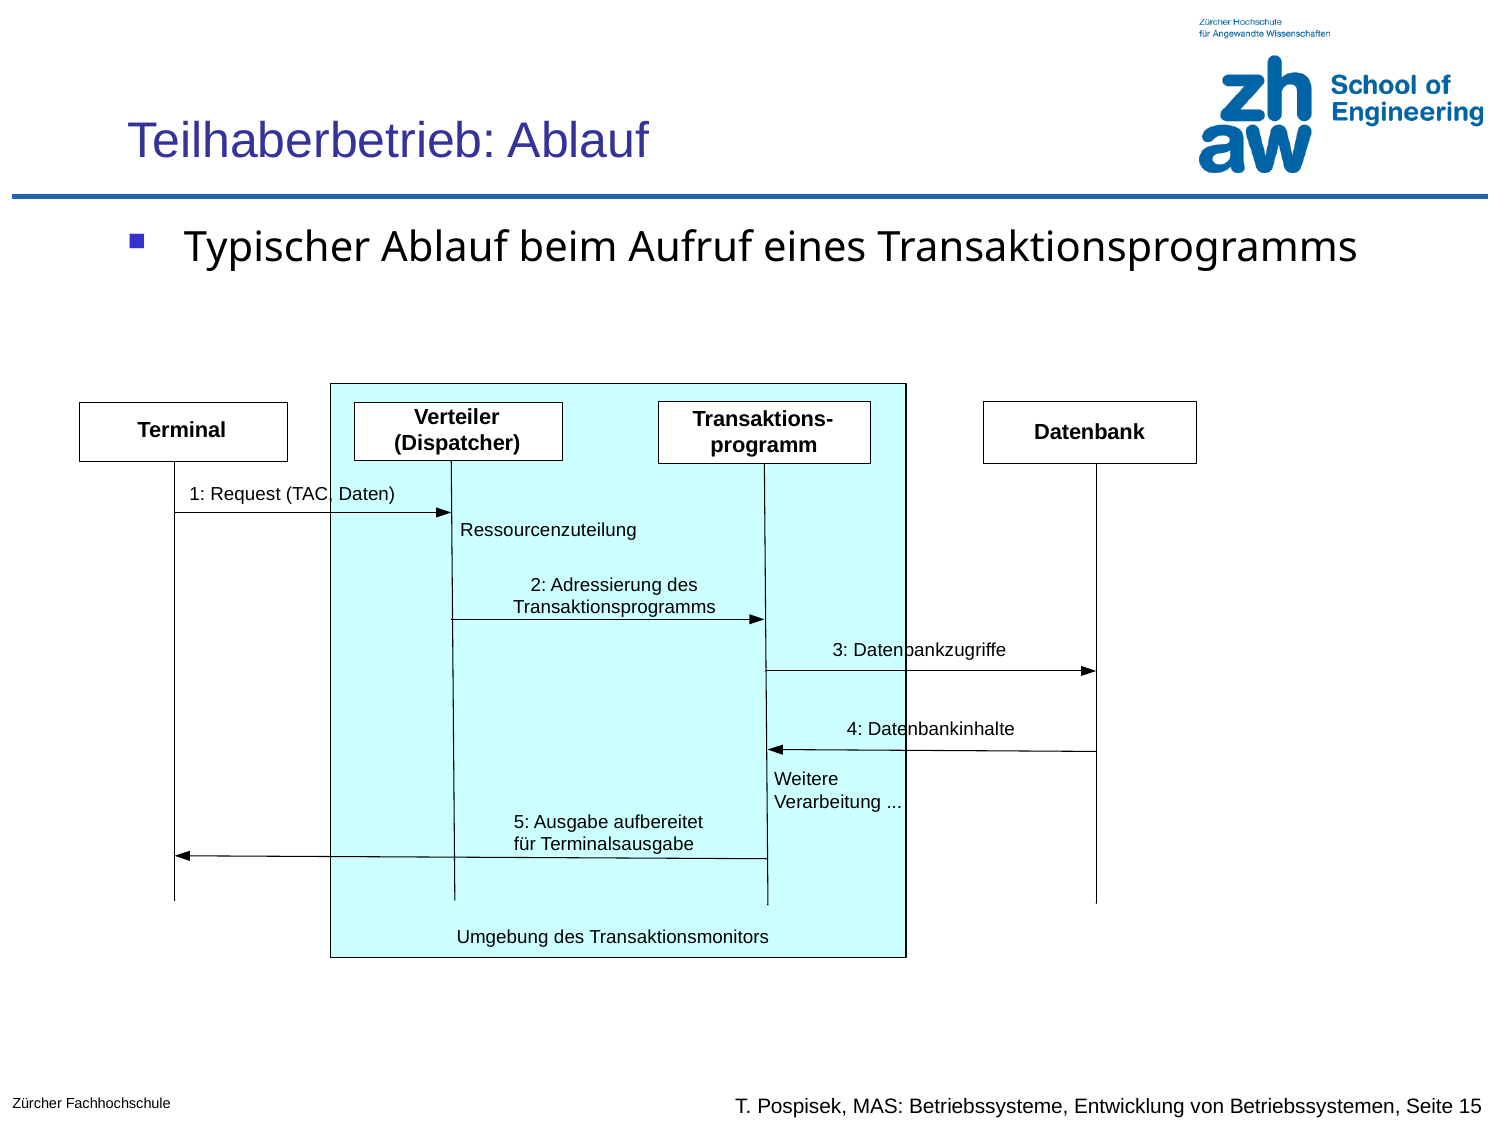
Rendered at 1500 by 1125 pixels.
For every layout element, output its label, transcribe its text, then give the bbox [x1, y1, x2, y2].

text_box Umgebung des Transaktionsmonitors [456, 926, 771, 948]
text_box Verteiler [414, 404, 508, 430]
text_box [659, 402, 870, 463]
text_box 4: Datenbankinhalte [846, 718, 1016, 740]
picture [1199, 19, 1483, 173]
text_box Terminal [137, 418, 228, 443]
text_box 5: Ausgabe aufbereitet [514, 811, 710, 833]
text_box 3: Datenbankzugriffe [832, 639, 1007, 662]
text_box [331, 384, 905, 957]
text_box [1081, 665, 1097, 677]
text_box (Dispatcher) [394, 431, 521, 456]
text_box 2: Adressierung des [530, 574, 705, 596]
text_box Verarbeitung ... [774, 791, 904, 813]
text_box Transaktions- [692, 406, 835, 431]
list Typischer Ablauf beim Aufruf eines Transaktionsprogramms [112, 212, 1375, 325]
text_box für Terminalsausgabe [514, 833, 697, 855]
text_box Weitere [774, 768, 845, 790]
text_box [355, 403, 562, 460]
text_box programm [710, 432, 818, 457]
text_box [984, 402, 1196, 463]
title Teilhaberbetrieb: Ablauf [112, 50, 1391, 175]
text_box Ressourcenzuteilung [460, 519, 637, 542]
text_box Transaktionsprogramms [513, 596, 717, 618]
text_box 1: Request (TAC, Daten) [189, 483, 397, 505]
text_box Datenbank [1034, 419, 1146, 444]
text_box [174, 850, 190, 861]
text_box [80, 403, 287, 461]
